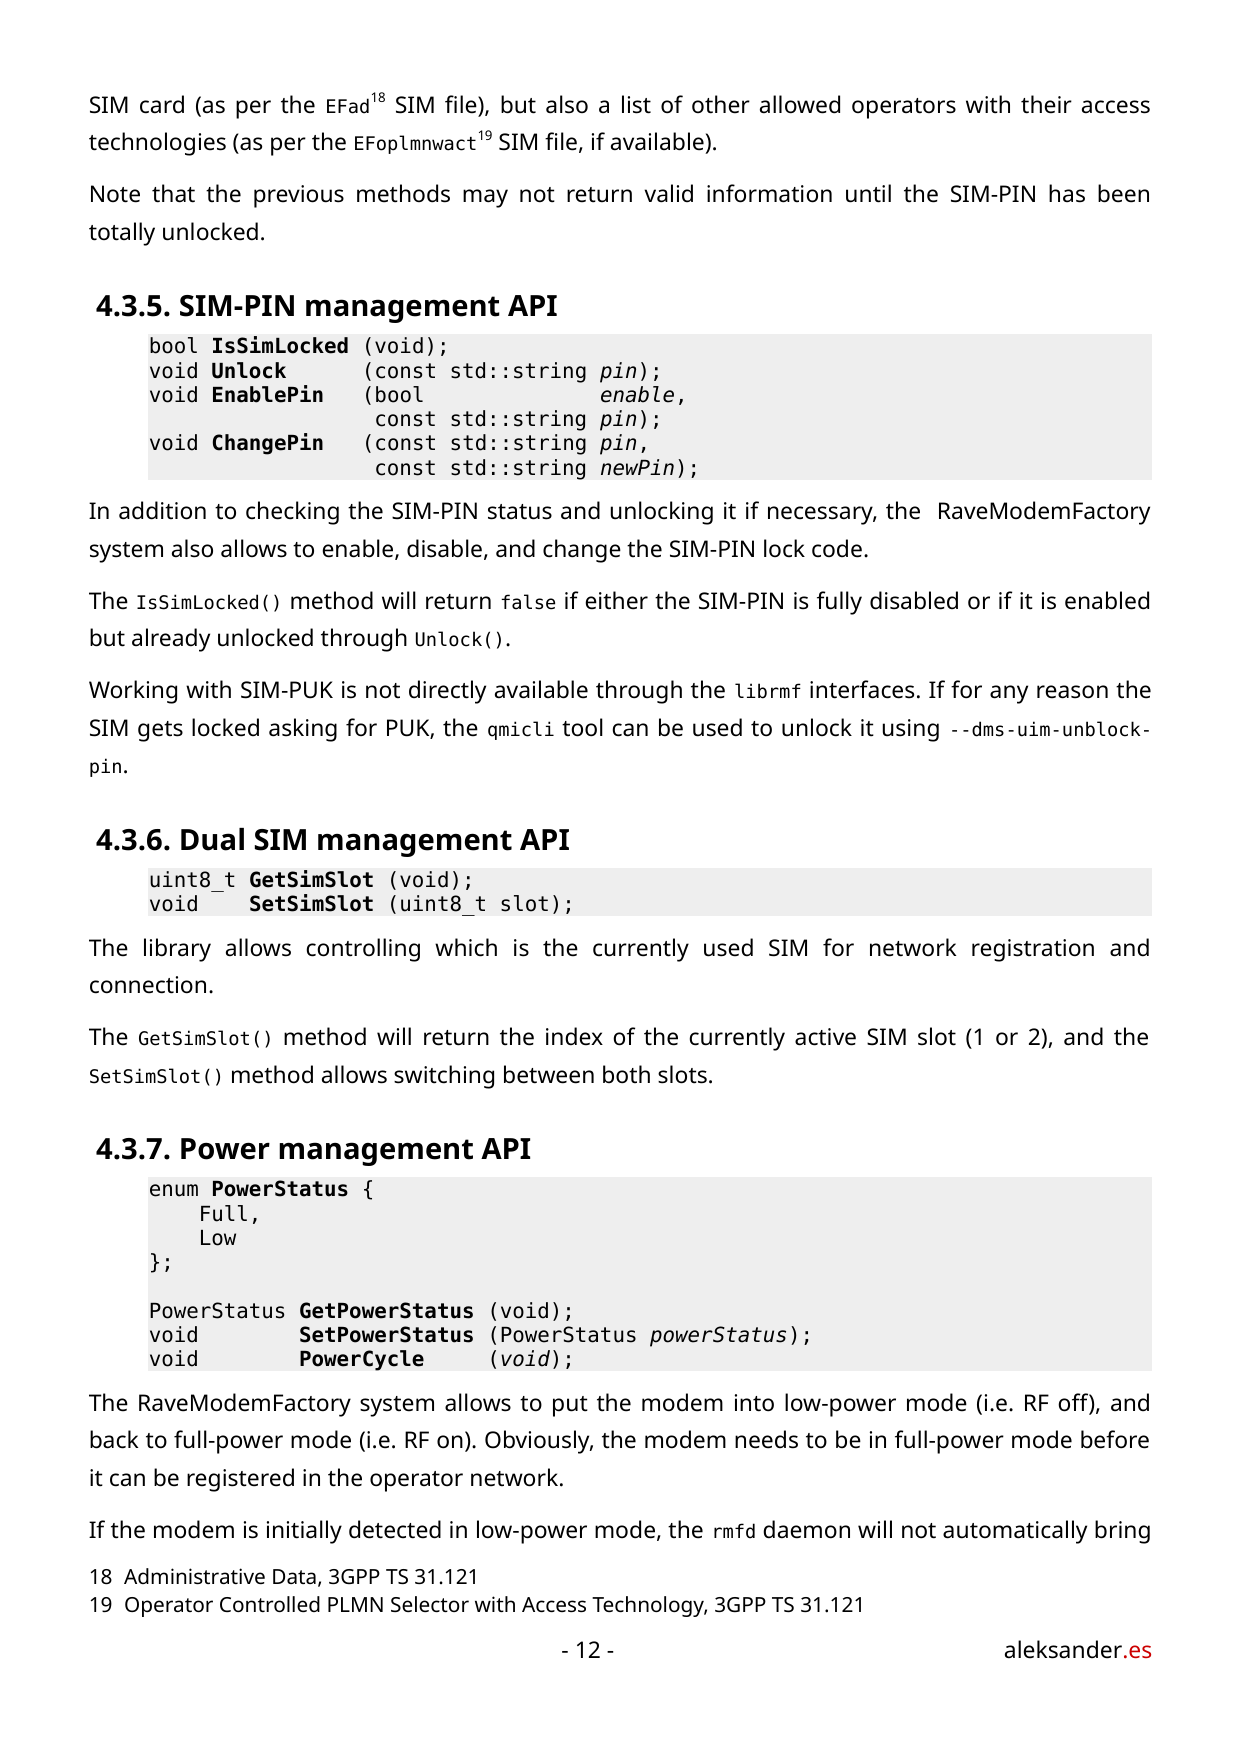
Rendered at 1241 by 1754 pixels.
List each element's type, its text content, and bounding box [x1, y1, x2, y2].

text void ChangePin (const std::string pin, [148, 431, 1152, 456]
text PowerStatus GetPowerStatus (void); [148, 1299, 1152, 1323]
text void SetSimSlot (uint8_t slot); [148, 892, 1152, 916]
text void SetPowerStatus (PowerStatus powerStatus); [148, 1323, 1152, 1347]
text The GetSimSlot() method will return the index of the currently active SIM slot (1 or 2), and the SetSimSlot() method allows switching between both slots. [88, 1021, 1152, 1090]
text bool IsSimLocked (void); [148, 334, 1152, 359]
text The library allows controlling which is the currently used SIM for network registration and connection. [88, 931, 1152, 1000]
subtitle SIM-PIN management API [88, 286, 1152, 325]
text uint8_t GetSimSlot (void); [148, 868, 1152, 892]
text Low [148, 1226, 1152, 1250]
text void Unlock (const std::string pin); [148, 359, 1152, 383]
text SIM card (as per the EFad SIM file), but also a list of other allowed operators with their access technologies (as per the EFoplmnwact SIM file, if available). [88, 88, 1152, 157]
text Note that the previous methods may not return valid information until the SIM-PIN has been totally unlocked. [88, 178, 1152, 247]
text void EnablePin (bool enable, [148, 383, 1152, 407]
text void PowerCycle (void); [148, 1347, 1152, 1371]
text In addition to checking the SIM-PIN status and unlocking it if necessary, the RaveModemFactory system also allows to enable, disable, and change the SIM-PIN lock code. [88, 495, 1152, 564]
text enum PowerStatus { [148, 1177, 1152, 1202]
text const std::string newPin); [148, 456, 1152, 480]
subtitle Power management API [88, 1129, 1152, 1168]
text Full, [148, 1202, 1152, 1226]
text The RaveModemFactory system allows to put the modem into low-power mode (i.e. RF off), and back to full-power mode (i.e. RF on). Obviously, the modem needs to be in full-power mode before it can be registered in the operator network. [88, 1386, 1152, 1493]
text Administrative Data, 3GPP TS 31.121 [88, 1562, 1152, 1590]
text const std::string pin); [148, 407, 1152, 431]
text Working with SIM-PUK is not directly available through the librmf interfaces. If for any reason the SIM gets locked asking for PUK, the qmicli tool can be used to unlock it using --dms-uim-unblock-pin. [88, 674, 1152, 780]
text Operator Controlled PLMN Selector with Access Technology, 3GPP TS 31.121 [88, 1590, 1152, 1619]
text The IsSimLocked() method will return false if either the SIM-PIN is fully disabled or if it is enabled but already unlocked through Unlock(). [88, 584, 1152, 653]
text }; [148, 1250, 1152, 1274]
subtitle Dual SIM management API [88, 819, 1152, 859]
text If the modem is initially detected in low-power mode, the rmfd daemon will not automatically bring [88, 1513, 1152, 1545]
